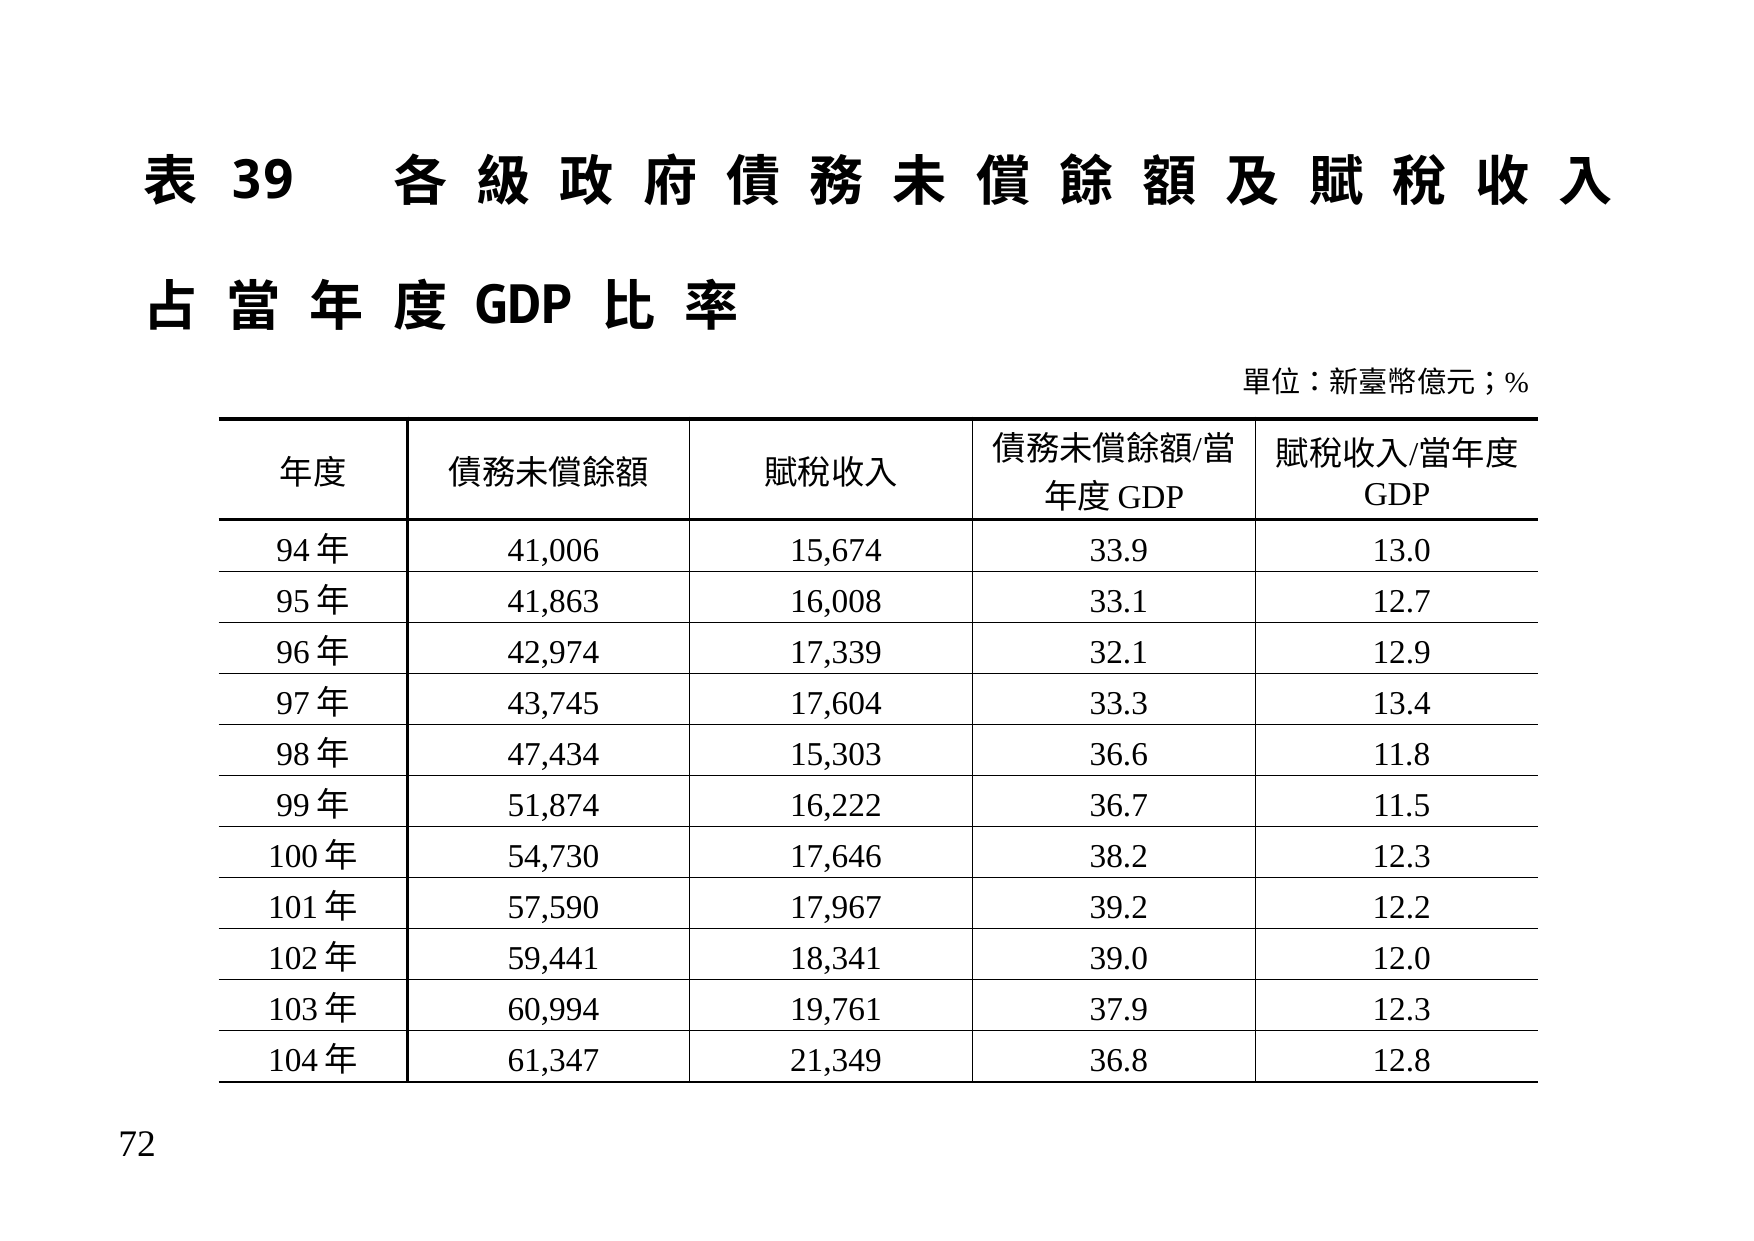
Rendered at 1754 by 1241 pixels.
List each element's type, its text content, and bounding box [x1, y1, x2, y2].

table_header 年度 [219, 421, 406, 518]
table_cell 57,590 [409, 878, 689, 928]
table_cell 51,874 [409, 776, 689, 826]
table_cell 17,604 [690, 674, 972, 724]
table_cell 15,303 [690, 725, 972, 775]
table_cell 16,222 [690, 776, 972, 826]
table_cell 61,347 [409, 1031, 689, 1081]
table_cell 19,761 [690, 980, 972, 1030]
table_cell 17,339 [690, 623, 972, 673]
table_cell 21,349 [690, 1031, 972, 1081]
table_cell 33.3 [973, 674, 1255, 724]
table_cell 101年 [219, 878, 406, 928]
table_cell 18,341 [690, 929, 972, 979]
table_cell 16,008 [690, 572, 972, 622]
table_cell 38.2 [973, 827, 1255, 877]
table_cell 98年 [219, 725, 406, 775]
table_cell 102年 [219, 929, 406, 979]
table_cell 54,730 [409, 827, 689, 877]
table_cell 12.3 [1256, 827, 1538, 877]
text 單位：新臺幣億元；% [143, 365, 1528, 399]
table_cell 59,441 [409, 929, 689, 979]
table_header 債務未償餘額/當年度GDP [973, 421, 1255, 518]
table_cell 103年 [219, 980, 406, 1030]
table_cell 94年 [219, 521, 406, 571]
table_cell 17,646 [690, 827, 972, 877]
table_cell 60,994 [409, 980, 689, 1030]
table_header 賦稅收入 [690, 421, 972, 518]
table_cell 97年 [219, 674, 406, 724]
table_cell 33.9 [973, 521, 1255, 571]
table_cell 36.8 [973, 1031, 1255, 1081]
table_cell 12.7 [1256, 572, 1538, 622]
table_cell 104年 [219, 1031, 406, 1081]
table_header 賦稅收入/當年度GDP [1256, 421, 1538, 518]
table_cell 12.9 [1256, 623, 1538, 673]
table_cell 12.0 [1256, 929, 1538, 979]
table_cell 100年 [219, 827, 406, 877]
table_cell 12.3 [1256, 980, 1538, 1030]
table_cell 37.9 [973, 980, 1255, 1030]
table_cell 39.0 [973, 929, 1255, 979]
table_cell 17,967 [690, 878, 972, 928]
table_cell 95年 [219, 572, 406, 622]
table_cell 12.8 [1256, 1031, 1538, 1081]
table_cell 12.2 [1256, 878, 1538, 928]
subtitle 表39 各級政府債務未償餘額及賦稅收入占當年度GDP比率 [128, 104, 1628, 354]
table_cell 33.1 [973, 572, 1255, 622]
table_cell 11.8 [1256, 725, 1538, 775]
table_cell 42,974 [409, 623, 689, 673]
table_cell 96年 [219, 623, 406, 673]
table_cell 36.7 [973, 776, 1255, 826]
table_cell 13.4 [1256, 674, 1538, 724]
table_cell 41,863 [409, 572, 689, 622]
table_cell 41,006 [409, 521, 689, 571]
table_cell 39.2 [973, 878, 1255, 928]
table_header 債務未償餘額 [409, 421, 689, 518]
table_cell 36.6 [973, 725, 1255, 775]
table_cell 99年 [219, 776, 406, 826]
table_cell 43,745 [409, 674, 689, 724]
table_cell 47,434 [409, 725, 689, 775]
table_cell 11.5 [1256, 776, 1538, 826]
table_cell 13.0 [1256, 521, 1538, 571]
table_cell 15,674 [690, 521, 972, 571]
table_cell 32.1 [973, 623, 1255, 673]
